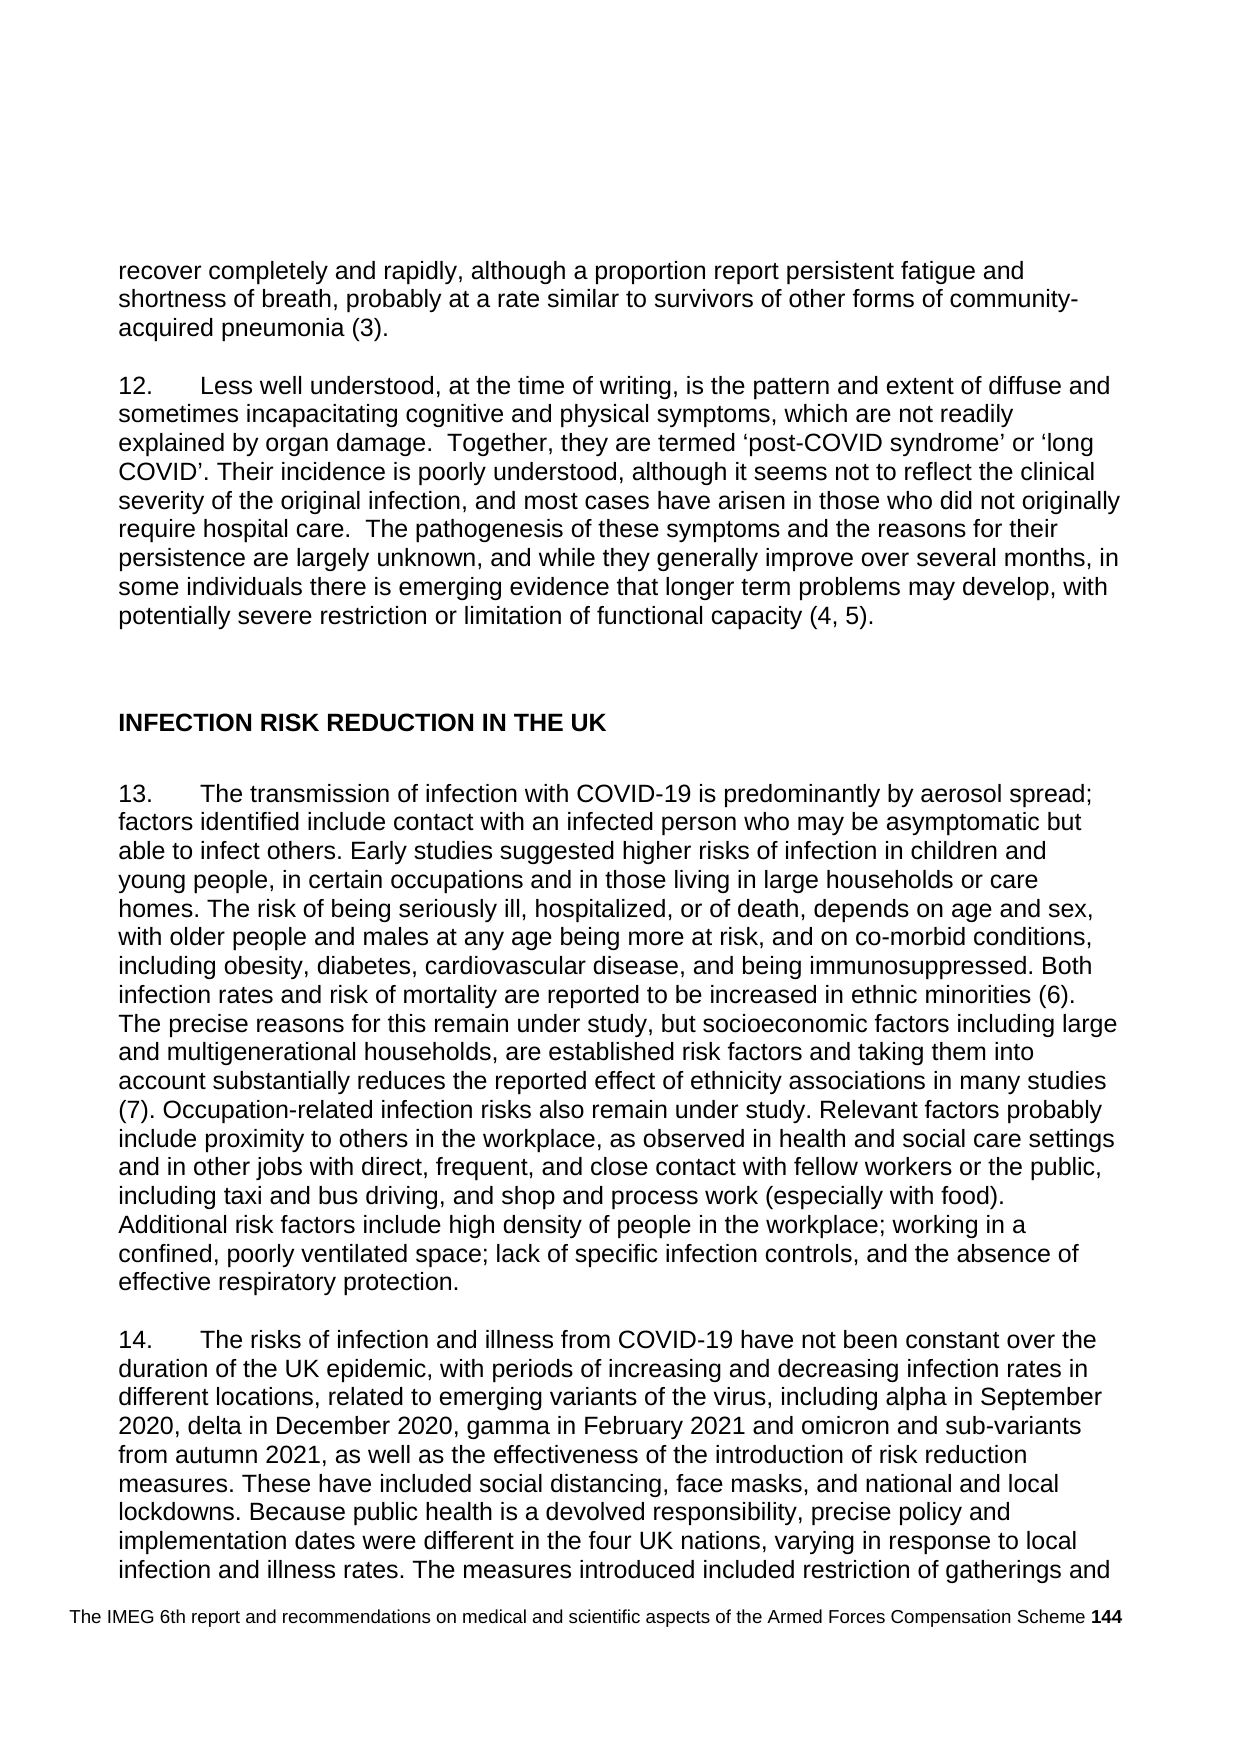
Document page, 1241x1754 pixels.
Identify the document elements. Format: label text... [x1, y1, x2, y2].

text INFECTION RISK REDUCTION IN THE UK [118, 708, 1122, 737]
list The transmission of infection with COVID-19 is predominantly by aerosol spread; factors identified include contact with an infected person who may be asymptomatic but able to infect others. Early studies suggested higher risks of infection in children and young people, in certain occupations and in those living in large households or care homes. The risk of being seriously ill, hospitalized, or of death, depends on age and sex, with older people and males at any age being more at risk, and on co-morbid conditions, including obesity, diabetes, cardiovascular disease, and being immunosuppressed. Both infection rates and risk of mortality are reported to be increased in ethnic minorities (6). The precise reasons for this remain under study, but socioeconomic factors including large and multigenerational households, are established risk factors and taking them into account substantially reduces the reported effect of ethnicity associations in many studies (7). Occupation-related infection risks also remain under study. Relevant factors probably include proximity to others in the workplace, as observed in health and social care settings and in other jobs with direct, frequent, and close contact with fellow workers or the public, including taxi and bus driving, and shop and process work (especially with food). Additional risk factors include high density of people in the workplace; working in a confined, poorly ventilated space; lack of specific infection controls, and the absence of effective respiratory protection. [118, 779, 1122, 1296]
list The risks of infection and illness from COVID-19 have not been constant over the duration of the UK epidemic, with periods of increasing and decreasing infection rates in different locations, related to emerging variants of the virus, including alpha in September 2020, delta in December 2020, gamma in February 2021 and omicron and sub-variants from autumn 2021, as well as the effectiveness of the introduction of risk reduction measures. These have included social distancing, face masks, and national and local lockdowns. Because public health is a devolved responsibility, precise policy and implementation dates were different in the four UK nations, varying in response to local infection and illness rates. The measures introduced included restriction of gatherings and [118, 1325, 1122, 1584]
list recover completely and rapidly, although a proportion report persistent fatigue and shortness of breath, probably at a rate similar to survivors of other forms of community-acquired pneumonia (3). [118, 256, 1122, 342]
list Less well understood, at the time of writing, is the pattern and extent of diffuse and sometimes incapacitating cognitive and physical symptoms, which are not readily explained by organ damage. Together, they are termed ‘post-COVID syndrome’ or ‘long COVID’. Their incidence is poorly understood, although it seems not to reflect the clinical severity of the original infection, and most cases have arisen in those who did not originally require hospital care. The pathogenesis of these symptoms and the reasons for their persistence are largely unknown, and while they generally improve over several months, in some individuals there is emerging evidence that longer term problems may develop, with potentially severe restriction or limitation of functional capacity (4, 5). [118, 371, 1122, 629]
